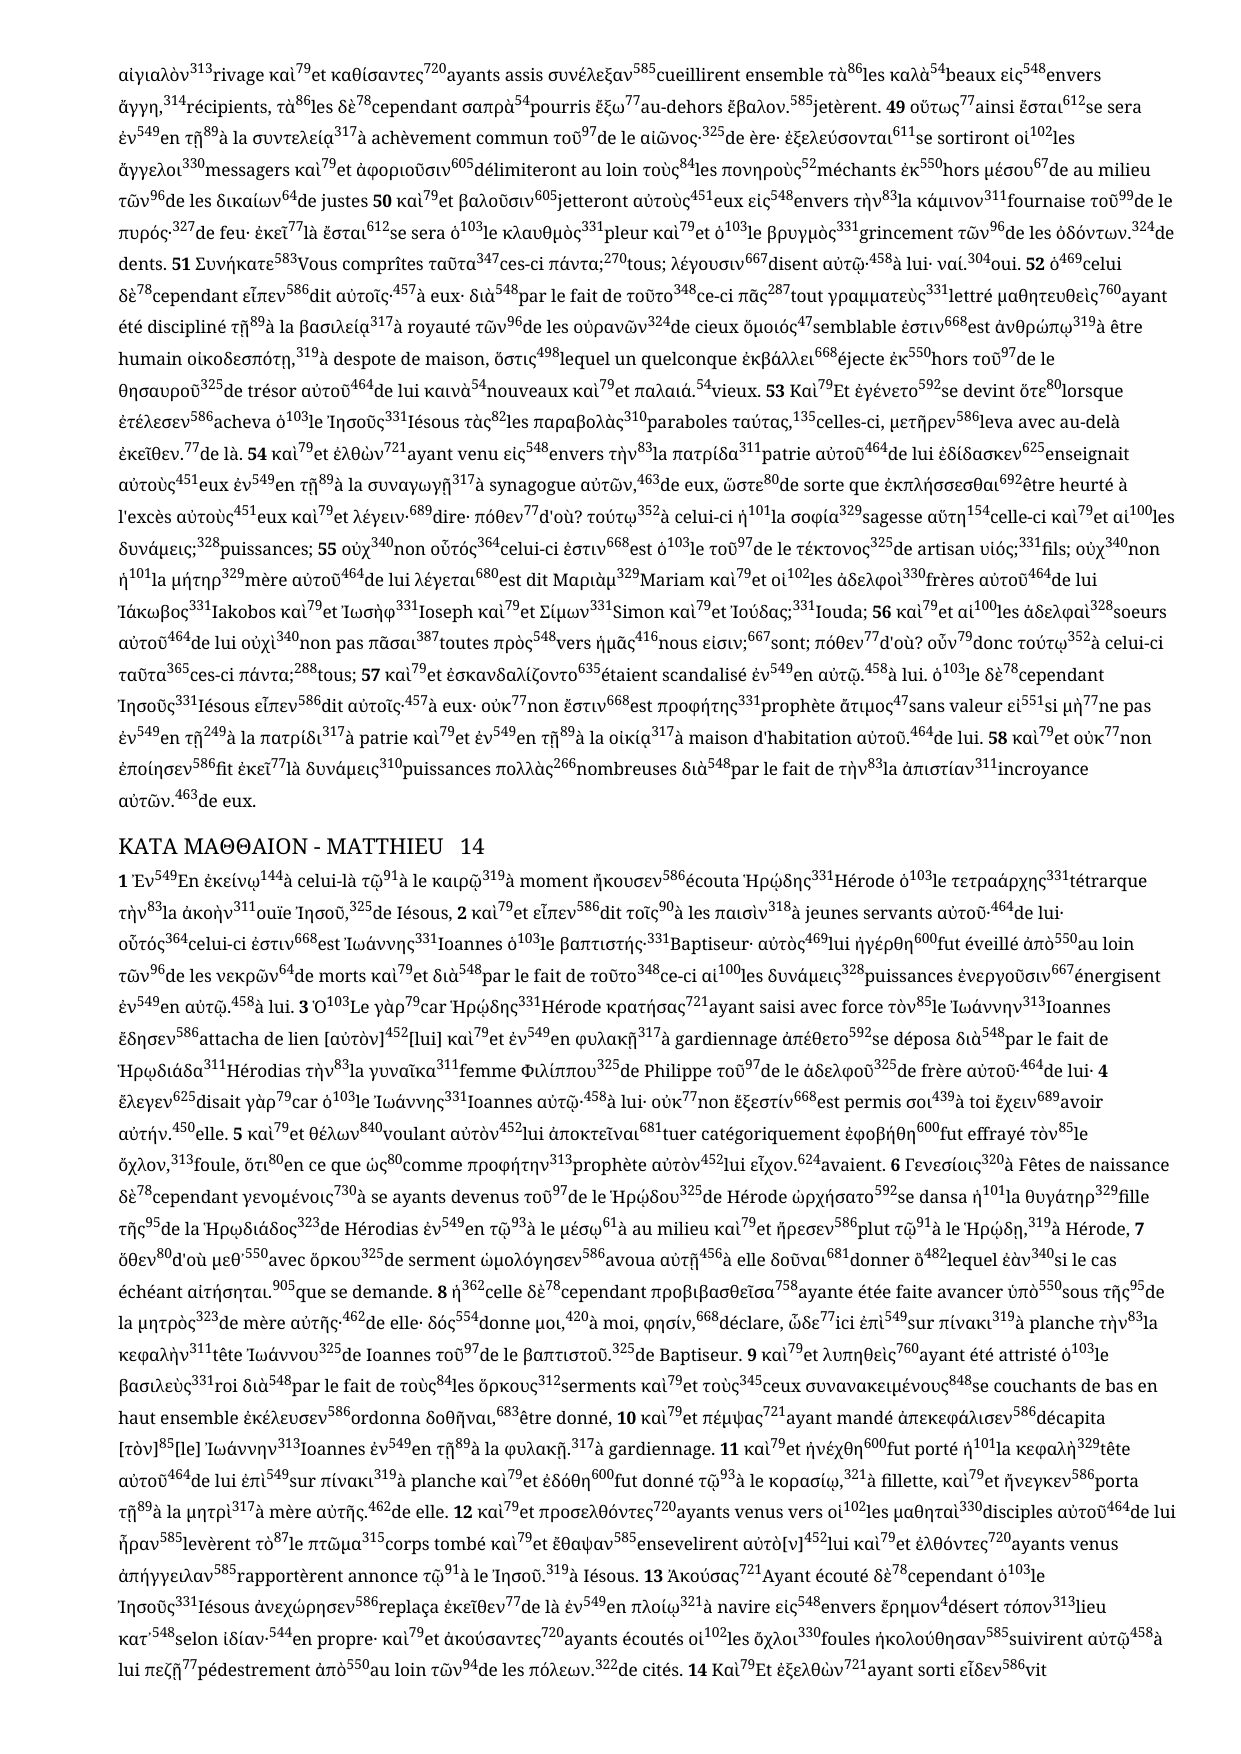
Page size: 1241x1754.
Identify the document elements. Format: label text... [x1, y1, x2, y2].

text 1 Ἐν549En ἐκείνῳ144à celui-là τῷ91à le καιρῷ319à moment ἤκουσεν586écouta Ἡρῴδης331Hérode ὁ103le τετραάρχης331tétrarque τὴν83la ἀκοὴν311ouïe Ἰησοῦ,325de Iésous, 2 καὶ79et εἶπεν586dit τοῖς90à les παισὶν318à jeunes servants αὐτοῦ·464de lui· οὗτός364celui-ci ἐστιν668est Ἰωάννης331Ioannes ὁ103le βαπτιστής·331Baptiseur· αὐτὸς469lui ἠγέρθη600fut éveillé ἀπὸ550au loin τῶν96de les νεκρῶν64de morts καὶ79et διὰ548par le fait de τοῦτο348ce-ci αἱ100les δυνάμεις328puissances ἐνεργοῦσιν667énergisent ἐν549en αὐτῷ.458à lui. 3 Ὁ103Le γὰρ79car Ἡρῴδης331Hérode κρατήσας721ayant saisi avec force τὸν85le Ἰωάννην313Ioannes ἔδησεν586attacha de lien [αὐτὸν]452[lui] καὶ79et ἐν549en φυλακῇ317à gardiennage ἀπέθετο592se déposa διὰ548par le fait de Ἡρῳδιάδα311Hérodias τὴν83la γυναῖκα311femme Φιλίππου325de Philippe τοῦ97de le ἀδελφοῦ325de frère αὐτοῦ·464de lui· 4 ἔλεγεν625disait γὰρ79car ὁ103le Ἰωάννης331Ioannes αὐτῷ·458à lui· οὐκ77non ἔξεστίν668est permis σοι439à toi ἔχειν689avoir αὐτήν.450elle. 5 καὶ79et θέλων840voulant αὐτὸν452lui ἀποκτεῖναι681tuer catégoriquement ἐφοβήθη600fut effrayé τὸν85le ὄχλον,313foule, ὅτι80en ce que ὡς80comme προφήτην313prophète αὐτὸν452lui εἶχον.624avaient. 6 Γενεσίοις320à Fêtes de naissance δὲ78cependant γενομένοις730à se ayants devenus τοῦ97de le Ἡρῴδου325de Hérode ὠρχήσατο592se dansa ἡ101la θυγάτηρ329fille τῆς95de la Ἡρῳδιάδος323de Hérodias ἐν549en τῷ93à le μέσῳ61à au milieu καὶ79et ἤρεσεν586plut τῷ91à le Ἡρῴδῃ,319à Hérode, 7 ὅθεν80d'où μεθ᾽550avec ὅρκου325de serment ὡμολόγησεν586avoua αὐτῇ456à elle δοῦναι681donner ὃ482lequel ἐὰν340si le cas échéant αἰτήσηται.905que se demande. 8 ἡ362celle δὲ78cependant προβιβασθεῖσα758ayante étée faite avancer ὑπὸ550sous τῆς95de la μητρὸς323de mère αὐτῆς·462de elle· δός554donne μοι,420à moi, φησίν,668déclare, ὧδε77ici ἐπὶ549sur πίνακι319à planche τὴν83la κεφαλὴν311tête Ἰωάννου325de Ioannes τοῦ97de le βαπτιστοῦ.325de Baptiseur. 9 καὶ79et λυπηθεὶς760ayant été attristé ὁ103le βασιλεὺς331roi διὰ548par le fait de τοὺς84les ὅρκους312serments καὶ79et τοὺς345ceux συνανακειμένους848se couchants de bas en haut ensemble ἐκέλευσεν586ordonna δοθῆναι,683être donné, 10 καὶ79et πέμψας721ayant mandé ἀπεκεφάλισεν586décapita [τὸν]85[le] Ἰωάννην313Ioannes ἐν549en τῇ89à la φυλακῇ.317à gardiennage. 11 καὶ79et ἠνέχθη600fut porté ἡ101la κεφαλὴ329tête αὐτοῦ464de lui ἐπὶ549sur πίνακι319à planche καὶ79et ἐδόθη600fut donné τῷ93à le κορασίῳ,321à fillette, καὶ79et ἤνεγκεν586porta τῇ89à la μητρὶ317à mère αὐτῆς.462de elle. 12 καὶ79et προσελθόντες720ayants venus vers οἱ102les μαθηταὶ330disciples αὐτοῦ464de lui ἦραν585levèrent τὸ87le πτῶμα315corps tombé καὶ79et ἔθαψαν585ensevelirent αὐτὸ[ν]452lui καὶ79et ἐλθόντες720ayants venus ἀπήγγειλαν585rapportèrent annonce τῷ91à le Ἰησοῦ.319à Iésous. 13 Ἀκούσας721Ayant écouté δὲ78cependant ὁ103le Ἰησοῦς331Iésous ἀνεχώρησεν586replaça ἐκεῖθεν77de là ἐν549en πλοίῳ321à navire εἰς548envers ἔρημον4désert τόπον313lieu κατ᾽548selon ἰδίαν·544en propre· καὶ79et ἀκούσαντες720ayants écoutés οἱ102les ὄχλοι330foules ἠκολούθησαν585suivirent αὐτῷ458à lui πεζῇ77pédestrement ἀπὸ550au loin τῶν94de les πόλεων.322de cités. 14 Καὶ79Et ἐξελθὼν721ayant sorti εἶδεν586vit πολὺν269nombreux ὄχλον313foule καὶ79et ἐσπλαγχνίσθη600fut remué aux entrailles ἐπ᾽549sur αὐτοῖς457à eux καὶ79et ἐθεράπευσεν586soigna τοὺς84les ἀρρώστους52malades αὐτῶν.463de eux. 15 Ὀψίας63de Tardive δὲ78cependant γενομένης732de se ayante devenue προσῆλθον585vinrent vers αὐτῷ458à lui οἱ102les μαθηταὶ330disciples λέγοντες·839disants· ἔρημός47désert ἐστιν668est ὁ103le τόπος331lieu καὶ79et ἡ101la ὥρα329heure ἤδη77déjà παρῆλθεν·586passa à côté· ἀπόλυσον554délie au loin τοὺς84les ὄχλους,312foules, ἵνα80afin que ἀπελθόντες720ayants éloignés εἰς548envers τὰς82les κώμας310villages ἀγοράσωσιν898que achètent à l'agora ἑαυτοῖς532à eux-mêmes βρώματα.314aliments. 16 ὁ103le δὲ78cependant [Ἰησοῦς]331[Iésous] εἶπεν586dit αὐτοῖς·457à eux· οὐ77non χρείαν311besoin ἔχουσιν667ont ἀπελθεῖν,681éloigner, δότε553donnez αὐτοῖς457à eux ὑμεῖς447vous φαγεῖν.681manger. 17 οἱ468ceux δὲ78cependant λέγουσιν667disent αὐτῷ·458à lui· οὐκ77non ἔχομεν663nous avons ὧδε77ici εἰ551si μὴ77ne pas πέντε178cinq ἄρτους312pains καὶ79et δύο178deux ἰχθύας.312poissons. 18 ὁ469celui δὲ78cependant εἶπεν·586dit· φέρετέ569portez μοι420à moi ὧδε77ici αὐτούς.451eux. 19 καὶ79et κελεύσας721ayant ordonné τοὺς84les ὄχλους312foules ἀνακλιθῆναι683être récliné ἐπὶ550sur τοῦ97de le χόρτου,325de herbe, λαβὼν721ayant pris τοὺς84les πέντε178cinq ἄρτους312pains καὶ79et τοὺς84les δύο178deux ἰχθύας,312poissons, ἀναβλέψας721ayant regardé de bas en haut εἰς548envers τὸν85le οὐρανὸν313ciel εὐλόγησεν586élogia καὶ79et κλάσας721ayant cassé ἔδωκεν586donna τοῖς90à les μαθηταῖς318à disciples τοὺς84les ἄρτους,312pains, οἱ102les δὲ78cependant μαθηταὶ330disciples τοῖς90à les ὄχλοις.318à foules. 20 καὶ79et ἔφαγον585mangèrent πάντες389tous καὶ79et ἐχορτάσθησαν,599furent fourragé, καὶ79et ἦραν585levèrent τὸ348ce περισσεῦον824surabondant τῶν98de les κλασμάτων326de morceaux δώδεκα178douze κοφίνους312couffins πλήρεις.3de plénitudes. 21 οἱ363ceux δὲ78cependant ἐσθίοντες839mangeants ἦσαν624étaient ἄνδρες330hommes ὡσεὶ77comme si πεντακισχίλιοι70cinq mille χωρὶς552séparément γυναικῶν322de femmes καὶ79et παιδίων.326de jeunes enfants. 22 Καὶ79Et εὐθέως77directement ἠνάγκασεν586contraignit τοὺς84les μαθητὰς312disciples ἐμβῆναι681embarquer εἰς548envers τὸ87le πλοῖον315navire καὶ79et προάγειν689mener devant αὐτὸν452lui εἰς548envers τὸ348ce πέραν,77de l'autre côté, ἕως80jusqu'à ce que οὗ494de lequel ἀπολύσῃ899que délie au loin τοὺς84les ὄχλους.312foules. 23 καὶ79et ἀπολύσας721ayant délié au loin τοὺς84les ὄχλους312foules ἀνέβη586monta εἰς548envers τὸ87le ὄρος315montagne κατ᾽548selon ἰδίαν544en propre προσεύξασθαι.682se prier. ὀψίας63de tardive δὲ78cependant γενομένης732de se ayante devenue μόνος390seul ἦν625était ἐκεῖ.77là. 24 Τὸ105Le δὲ78cependant πλοῖον333navire ἤδη77déjà μέσον55au milieu τῆς95de la θαλάσσης323de mer ἦν,625était, βασανιζόμενον893étant torturé ὑπὸ550sous τῶν98de les κυμάτων,326de vagues, ἦν625était γὰρ79car ἐναντίος47à l'encontre ὁ103le ἄνεμος.331vent. 25 τετάρτῃ206à quatrième δὲ78cependant φυλακῇ317à gardiennage τῆς95de la νυκτὸς323de nuit ἦλθεν586vint πρὸς548vers αὐτοὺς451eux περιπατῶν840piétinant autour ἐπὶ548sur τὴν83la θάλασσαν.311mer. 26 οἱ102les δὲ78cependant μαθηταὶ330disciples ἰδόντες720ayants vus αὐτὸν452lui ἐπὶ550sur τῆς95de la θαλάσσης323de mer περιπατοῦντα822piétinant autour ἐταράχθησαν599furent troublé λέγοντες839disants ὅτι80en ce que φάντασμά333phantasme ἐστιν,668est, καὶ79et ἀπὸ550au loin τοῦ97de le φόβου325de effroi ἔκραξαν.585croassèrent. 27 εὐθὺς77directement δὲ78cependant ἐλάλησεν586bavarda [ὁ103[le Ἰησοῦς]331Iésous] αὐτοῖς457à eux λέγων·840disant· θαρσεῖτε,569ayez courage, ἐγώ431moi εἰμι·664je suis· μὴ77ne pas φοβεῖσθε.573que vous vous effrayez. 28 Ἀποκριθεὶς760Ayant été répondu δὲ78cependant αὐτῷ458à lui ὁ103le Πέτρος331Pierre εἶπεν·586dit· κύριε,337Maître, εἰ80si σὺ448toi εἶ,666tu es, κέλευσόν554ordonne με417moi ἐλθεῖν681venir πρός548vers σε437toi ἐπὶ548sur τὰ86les ὕδατα.314eaux. 29 ὁ469celui δὲ78cependant εἶπεν·586dit· ἐλθέ.554viens. καὶ79et καταβὰς721ayant descendu ἀπὸ550au loin τοῦ99de le πλοίου327de navire [ὁ]364[celui] Πέτρος331Pierre περιεπάτησεν586piétina autour ἐπὶ548sur τὰ86les ὕδατα314eaux καὶ79et ἦλθεν586vint πρὸς548vers τὸν85le Ἰησοῦν.313Iésous. 30 βλέπων840regardant δὲ78cependant τὸν85le ἄνεμον313vent [ἰσχυρὸν]32[tenace] ἐφοβήθη,600fut effrayé, καὶ79et ἀρξάμενος740se ayant originé καταποντίζεσθαι692être immergé de haut en bas ἔκραξεν586croassa λέγων·840disant· κύριε,337Maître, σῶσόν554sauve με.417moi. 31 εὐθέως77directement δὲ78cependant ὁ103le Ἰησοῦς331Iésous ἐκτείνας721ayant étendu dehors τὴν243la χεῖρα311main ἐπελάβετο592se empara αὐτοῦ464de lui καὶ79et λέγει668dit αὐτῷ·458à lui· ὀλιγόπιστε,76de petite croyance, εἰς548envers τί399quel ἐδίστασας;584tu doutas; 32 καὶ79et ἀναβάντων715de ayants montés αὐτῶν463de eux εἰς548envers τὸ87le πλοῖον315navire ἐκόπασεν586cessa ὁ103le ἄνεμος.331vent. 33 οἱ363ceux δὲ78cependant ἐν549en τῷ93à le πλοίῳ321à navire προσεκύνησαν585prosternèrent vers αὐτῷ458à lui λέγοντες·839disants· ἀληθῶς77vraiment θεοῦ325de Dieu υἱὸς331fils εἶ.666tu es. 34 Καὶ79Et διαπεράσαντες720ayants traversés ἦλθον585vinrent ἐπὶ548sur τὴν83la γῆν311terre εἰς548envers Γεννησαρέτ.311Génésareth. 35 καὶ79et ἐπιγνόντες720ayants reconnus αὐτὸν452lui οἱ102les ἄνδρες330hommes τοῦ97de le τόπου325de lieu ἐκείνου150de celui-là ἀπέστειλαν585envoyèrent εἰς548envers ὅλην267toute entière τὴν83la περίχωρον51région alentour ἐκείνην136celle-là καὶ79et προσήνεγκαν585apportèrent αὐτῷ458à lui πάντας268tous τοὺς345ceux κακῶς77malicieusement ἔχοντας821ayants 36 καὶ79et παρεκάλουν624appelaient à côté αὐτὸν452lui ἵνα80afin que μόνον77seulement ἅψωνται904que se touchent τοῦ99de le κρασπέδου327de frange τοῦ99de le ἱματίου327de himation αὐτοῦ·464de lui· καὶ79et ὅσοι497autant lesquels ἥψαντο591se touchèrent διεσώθησαν.599furent sauvé complètement. [118, 865, 1181, 1682]
text 1 Ἐν549En τῇ89à la ἡμέρᾳ317à journée ἐκείνῃ142à celle-là ἐξελθὼν721ayant sorti ὁ103le Ἰησοῦς331Iésous τῆς95de la οἰκίας323de maison d'habitation ἐκάθητο631se était assis παρὰ548à côté τὴν83la θάλασσαν·311mer· 2 καὶ79et συνήχθησαν599furent mené ensemble πρὸς548vers αὐτὸν452lui ὄχλοι330foules πολλοί,286nombreux, ὥστε80de sorte que αὐτὸν452lui εἰς548envers πλοῖον315navire ἐμβάντα707ayant embarqué καθῆσθαι,690se être assis, καὶ79et πᾶς287tout ὁ103le ὄχλος331foule ἐπὶ548sur τὸν85le αἰγιαλὸν313rivage εἱστήκει.659avait dressé. 3 Καὶ79Et ἐλάλησεν586bavarda αὐτοῖς457à eux πολλὰ374nombreux ἐν549en παραβολαῖς316à paraboles λέγων·840disant· ἰδοὺ306voici ἐξῆλθεν586sortit ὁ364celui σπείρων840semant τοῦ360de ce σπείρειν.689semer. 4 καὶ79et ἐν549en τῷ354à ce σπείρειν689semer αὐτὸν452lui ἃ391lesquels μὲν79certes ἔπεσεν586tomba παρὰ548à côté τὴν83la ὁδόν,311chemin, καὶ79et ἦλθεν586vint τὰ104les πετεινὰ332volatiles καὶ79et κατέφαγεν586mangea de haut en bas αὐτά.453eux. 5 ἄλλα391autres δὲ78cependant ἔπεσεν586tomba ἐπὶ548sur τὰ86les πετρώδη54rocailleux ὅπου77là où οὐκ77non εἶχεν625avait γῆν311terre πολλήν,267nombreuse, καὶ79et εὐθέως77directement ἐξανέτειλεν586leva de bas en haut au-dehors διὰ548par le fait de τὸ87le μὴ77ne pas ἔχειν689avoir βάθος315profondeur γῆς·323de terre· 6 ἡλίου325de soleil δὲ78cependant ἀνατείλαντος716de ayant levé de bas en haut ἐκαυματίσθη600fut brûlé καὶ79et διὰ548par le fait de τὸ348ce μὴ77ne pas ἔχειν689avoir ῥίζαν311racine ἐξηράνθη.600fut séché. 7 ἄλλα391autres δὲ78cependant ἔπεσεν586tomba ἐπὶ548sur τὰς82les ἀκάνθας,310épines, καὶ79et ἀνέβησαν585montèrent αἱ100les ἄκανθαι328épines καὶ79et ἀπέπνιξαν585étouffèrent complètement αὐτά.453eux. 8 ἄλλα391autres δὲ78cependant ἔπεσεν586tomba ἐπὶ548sur τὴν83la γῆν311terre τὴν83la καλὴν2belle καὶ79et ἐδίδου625donnait καρπόν,313fruit, ὃ392lequel μὲν79certes ἑκατόν,54cent, ὃ392lequel δὲ78cependant ἑξήκοντα,54soixante, ὃ392lequel δὲ78cependant τριάκοντα.54trente. 9 ὁ364celui ἔχων840ayant ὦτα314oreilles ἀκουέτω.572écoute. 10 Καὶ79Et προσελθόντες720ayants venus vers οἱ102les μαθηταὶ330disciples εἶπαν585dirent αὐτῷ·458à lui· διὰ548par le fait de τί399quel ἐν549en παραβολαῖς316à paraboles λαλεῖς666tu bavardes αὐτοῖς;457à eux; 11 ὁ469celui δὲ78cependant ἀποκριθεὶς760ayant été répondu εἶπεν586dit αὐτοῖς·457à eux· ὅτι80en ce que ὑμῖν438à vous δέδοται654a été donné γνῶναι681connaître τὰ86les μυστήρια314mystères τῆς95de la βασιλείας323de royauté τῶν96de les οὐρανῶν,324de cieux, ἐκείνοις351à ceux-là δὲ78cependant οὐ77non δέδοται.654a été donné. 12 ὅστις498lequel un quelconque γὰρ79car ἔχει,668a, δοθήσεται619sera donné αὐτῷ458à lui καὶ79et περισσευθήσεται·619sera surabondé· ὅστις498lequel un quelconque δὲ78cependant οὐκ77non ἔχει,668a, καὶ77aussi ὃ482lequel ἔχει668a ἀρθήσεται619sera levé ἀπ᾽550au loin αὐτοῦ.464de lui. 13 διὰ548par le fait de τοῦτο348ce-ci ἐν549en παραβολαῖς316à paraboles αὐτοῖς457à eux λαλῶ,664je bavarde, ὅτι80en ce que βλέποντες839regardants οὐ77non βλέπουσιν667regardent καὶ79et ἀκούοντες839écoutants οὐκ77non ἀκούουσιν667écoutent οὐδὲ79non cependant συνίουσιν,667comprennent, 14 καὶ79et ἀναπληροῦται680est élevé à plénitude αὐτοῖς457à eux ἡ101la προφητεία329prophétie Ἠσαΐου325de Ésaïa ἡ362celle λέγουσα·838disante· ἀκοῇ317à ouïe ἀκούσετε603vous écouterez καὶ79et οὐ77non μὴ77ne pas συνῆτε,896que vous compreniez, καὶ79et βλέποντες839regardants βλέψετε603vous regarderez καὶ79et οὐ77non μὴ77ne pas ἴδητε.896que vous voyiez. 15 ἐπαχύνθη600fut épaissi γὰρ79car ἡ101la καρδία329coeur τοῦ97de le λαοῦ325de peuple τούτου,150de celui-ci, καὶ79et τοῖς92à les ὠσὶν320à oreilles βαρέως77lourdement ἤκουσαν585écoutèrent καὶ79et τοὺς84les ὀφθαλμοὺς312yeux αὐτῶν463de eux ἐκάμμυσαν,585fermèrent de haut en bas, μήποτε80de peur que ἴδωσιν898que voient τοῖς90à les ὀφθαλμοῖς318à yeux καὶ79et τοῖς92à les ὠσὶν320à oreilles ἀκούσωσιν898que écoutent καὶ79et τῇ89à la καρδίᾳ317à coeur συνῶσιν898que comprennent καὶ79et ἐπιστρέψωσιν898que retournent au-dessus καὶ79et ἰάσομαι608je me guérirai αὐτούς.451eux. 16 ὑμῶν441de vous δὲ78cependant μακάριοι46bienheureux οἱ102les ὀφθαλμοὶ330yeux ὅτι80en ce que βλέπουσιν667regardent καὶ79et τὰ104les ὦτα332oreilles ὑμῶν441de vous ὅτι80en ce que ἀκούουσιν.667écoutent. 17 ἀμὴν304amen γὰρ79car λέγω664je dis ὑμῖν438à vous ὅτι80en ce que πολλοὶ286nombreux προφῆται330prophètes καὶ79et δίκαιοι70justes ἐπεθύμησαν585désirèrent en fureur ἰδεῖν681voir ἃ481lesquels βλέπετε665vous regardez καὶ79et οὐκ77non εἶδαν,585virent, καὶ79et ἀκοῦσαι681écouter ἃ481lesquels ἀκούετε665vous écoutez καὶ79et οὐκ77non ἤκουσαν.585écoutèrent. 18 Ὑμεῖς447Vous οὖν79donc ἀκούσατε553écoutez τὴν83la παραβολὴν311parabole τοῦ358de celui σπείραντος.716de ayant semé. 19 παντὸς384de tout ἀκούοντος834de écoutant τὸν85le λόγον313discours τῆς95de la βασιλείας323de royauté καὶ79et μὴ77ne pas συνιέντος834de comprenant ἔρχεται674se vient ὁ103le πονηρὸς71méchant καὶ79et ἁρπάζει668ravit τὸ348ce ἐσπαρμένον798ayant été semé ἐν549en τῇ89à la καρδίᾳ317à coeur αὐτοῦ,464de lui, οὗτός364celui-ci ἐστιν668est ὁ364celui παρὰ548à côté τὴν83la ὁδὸν311chemin σπαρείς.760ayant été semé. 20 ὁ364celui δὲ78cependant ἐπὶ548sur τὰ86les πετρώδη54rocailleux σπαρείς,760ayant été semé, οὗτός364celui-ci ἐστιν668est ὁ364celui τὸν85le λόγον313discours ἀκούων840écoutant καὶ79et εὐθὺς77directement μετὰ550avec χαρᾶς323de joie λαμβάνων840prenant αὐτόν,452lui, 21 οὐκ77non ἔχει668a δὲ78cependant ῥίζαν311racine ἐν549en ἑαυτῷ533à lui-même ἀλλὰ79mais πρόσκαιρός47vers un moment ἐστιν,668est, γενομένης732de se ayante devenue δὲ78cependant θλίψεως323de oppression ἢ79ou διωγμοῦ325de poursuite διὰ548par le fait de τὸν85le λόγον313discours εὐθὺς77directement σκανδαλίζεται.680est scandalisé. 22 ὁ364celui δὲ78cependant εἰς548envers τὰς82les ἀκάνθας310épines σπαρείς,760ayant été semé, οὗτός364celui-ci ἐστιν668est ὁ364celui τὸν85le λόγον313discours ἀκούων,840écoutant, καὶ79et ἡ101la μέριμνα329inquiétude τοῦ97de le αἰῶνος325de ère τούτου150de celui-ci καὶ79et ἡ101la ἀπάτη329appât τοῦ97de le πλούτου325de richesse συμπνίγει668étouffe avec τὸν85le λόγον313discours καὶ79et ἄκαρπος47sans fruit γίνεται.674se devient. 23 ὁ364celui δὲ78cependant ἐπὶ548sur τὴν83la καλὴν2belle γῆν311terre σπαρείς,760ayant été semé, οὗτός364celui-ci ἐστιν668est ὁ364celui τὸν85le λόγον313discours ἀκούων840écoutant καὶ79et συνιείς,840comprenant, ὃς498lequel δὴ340évidemment καρποφορεῖ668colporte du fruit καὶ79et ποιεῖ668fait ὃ392lequel μὲν79certes ἑκατόν,54cent, ὃ392lequel δὲ78cependant ἑξήκοντα,54soixante, ὃ392lequel δὲ78cependant τριάκοντα.54trente. 24 Ἄλλην113Autre παραβολὴν311parabole παρέθηκεν586posa à côté αὐτοῖς457à eux λέγων·840disant· ὡμοιώθη600fut rendu semblable ἡ101la βασιλεία329royauté τῶν96de les οὐρανῶν324de cieux ἀνθρώπῳ319à être humain σπείραντι713à ayant semé καλὸν6beau σπέρμα315semence ἐν549en τῷ91à le ἀγρῷ319à champ αὐτοῦ.464de lui. 25 ἐν549en δὲ78cependant τῷ354à ce καθεύδειν689dormir de haut en bas τοὺς84les ἀνθρώπους312êtres humains ἦλθεν586vint αὐτοῦ464de lui ὁ103le ἐχθρὸς71ennemi καὶ79et ἐπέσπειρεν586sema sur ζιζάνια314zizanies ἀνὰ548de bas en haut μέσον55au milieu τοῦ97de le σίτου325de froment καὶ79et ἀπῆλθεν.586éloigna. 26 ὅτε80lorsque δὲ78cependant ἐβλάστησεν586germa ὁ103le χόρτος331herbe καὶ79et καρπὸν313fruit ἐποίησεν,586fit, τότε77alors ἐφάνη600fut apparu en lumière καὶ77aussi τὰ104les ζιζάνια.332zizanies. 27 προσελθόντες720ayants venus vers δὲ78cependant οἱ102les δοῦλοι330mâles esclaves τοῦ97de le οἰκοδεσπότου325de despote de maison εἶπον585dirent αὐτῷ·458à lui· κύριε,337Maître, οὐχὶ340non pas καλὸν6beau σπέρμα315semence ἔσπειρας584tu semas ἐν549en τῷ91à le σῷ236à tien ἀγρῷ;319à champ; πόθεν77d'où? οὖν79donc ἔχει668a ζιζάνια;314zizanies; 28 ὁ469celui δὲ78cependant ἔφη625déclarait αὐτοῖς·457à eux· ἐχθρὸς22ennemi ἄνθρωπος331être humain τοῦτο348ce-ci ἐποίησεν.586fit. οἱ102les δὲ78cependant δοῦλοι330mâles esclaves λέγουσιν667disent αὐτῷ·458à lui· θέλεις666tu veux οὖν79donc ἀπελθόντες720ayants éloignés συλλέξωμεν894que nous cueillions ensemble αὐτά;453eux; 29 ὁ469celui δέ78cependant φησιν·668déclare· οὔ,340non, μήποτε80de peur que συλλέγοντες839cueillants ensemble τὰ86les ζιζάνια314zizanies ἐκριζώσητε896que vous déraciniez ἅμα77simultanément αὐτοῖς459à eux τὸν85le σῖτον.313froment. 30 ἄφετε553abandonnez συναυξάνεσθαι691se croître ensemble ἀμφότερα374tous deux ἕως552jusqu'à ce que τοῦ97de le θερισμοῦ,325de moisson, καὶ79et ἐν549en καιρῷ319à moment τοῦ97de le θερισμοῦ325de moisson ἐρῶ602je dirai τοῖς90à les θερισταῖς·318à moissonneurs· συλλέξατε553cueillez ensemble πρῶτον77premièrement τὰ86les ζιζάνια314zizanies καὶ79et δήσατε553attachez de lien αὐτὰ453eux εἰς548envers δέσμας310paquets de liens πρὸς548vers τὸ348ce κατακαῦσαι681brûler complètement αὐτά,453eux, τὸν85le δὲ78cependant σῖτον313froment συναγάγετε553menez ensemble εἰς548envers τὴν83la ἀποθήκην311grange μου.424de moi. 31 Ἄλλην113Autre παραβολὴν311parabole παρέθηκεν586posa à côté αὐτοῖς457à eux λέγων·840disant· ὁμοία45semblable ἐστὶν668est ἡ101la βασιλεία329royauté τῶν96de les οὐρανῶν324de cieux κόκκῳ319à grain σινάπεως,327de sinapis, ὃν480lequel λαβὼν721ayant pris ἄνθρωπος331être humain ἔσπειρεν586sema ἐν549en τῷ91à le ἀγρῷ319à champ αὐτοῦ·464de lui· 32 ὃ500lequel μικρότερον49plus petit μέν79certes ἐστιν668est πάντων282de tous τῶν98de les σπερμάτων,326de semences, ὅταν80lorsque le cas échéant δὲ78cependant αὐξηθῇ911que soit crû μεῖζον49plus grand τῶν98de les λαχάνων326de légumes ἐστὶν668est καὶ79et γίνεται674se devient δένδρον,333arbre, ὥστε80de sorte que ἐλθεῖν681venir τὰ86les πετεινὰ314volatiles τοῦ97de le οὐρανοῦ325de ciel καὶ79et κατασκηνοῦν689dresser la tente de haut en bas ἐν549en τοῖς90à les κλάδοις318à branches αὐτοῦ.466de lui. 33 Ἄλλην113Autre παραβολὴν311parabole ἐλάλησεν586bavarda αὐτοῖς·457à eux· ὁμοία45semblable ἐστὶν668est ἡ101la βασιλεία329royauté τῶν96de les οὐρανῶν324de cieux ζύμῃ,317à levain, ἣν478laquelle λαβοῦσα719ayante prise γυνὴ329femme ἐνέκρυψεν586encrypta εἰς548envers ἀλεύρου327de farine σάτα314satons τρία180trois ἕως80jusqu'à ce que οὗ494de lequel ἐζυμώθη600fut fermenté ὅλον.392tout entier. 34 ταῦτα347ces-ci πάντα270tous ἐλάλησεν586bavarda ὁ103le Ἰησοῦς331Iésous ἐν549en παραβολαῖς316à paraboles τοῖς90à les ὄχλοις318à foules καὶ79et χωρὶς552séparément παραβολῆς323de parabole οὐδὲν375aucun ἐλάλει625bavardait αὐτοῖς,457à eux, 35 ὅπως80de telle manière que πληρωθῇ911que soit fait plénitude τὸ366ce ῥηθὲν762ayant été dit διὰ550par τοῦ97de le προφήτου325de prophète λέγοντος·834de disant· ἀνοίξω602j'ouvrirai ἐν549en παραβολαῖς316à paraboles τὸ87le στόμα315bouche μου,424de moi, ἐρεύξομαι608je m'éructerai κεκρυμμένα797ayants étés cachés ἀπὸ550au loin καταβολῆς323de fondation [κόσμου].325[de monde]. 36 Τότε77Alors ἀφεὶς721ayant abandonné τοὺς84les ὄχλους312foules ἦλθεν586vint εἰς548envers τὴν83la οἰκίαν.311maison d'habitation. καὶ79et προσῆλθον585vinrent vers αὐτῷ458à lui οἱ102les μαθηταὶ330disciples αὐτοῦ464de lui λέγοντες·839disants· διασάφησον554explique pleinement ἡμῖν419à nous τὴν83la παραβολὴν311parabole τῶν98de les ζιζανίων326de zizanies τοῦ97de le ἀγροῦ.325de champ. 37 ὁ469celui δὲ78cependant ἀποκριθεὶς760ayant été répondu εἶπεν·586dit· ὁ364celui σπείρων840semant τὸ87le καλὸν6beau σπέρμα315semence ἐστὶν668est ὁ103le υἱὸς331fils τοῦ97de le ἀνθρώπου,325de être humain, 38 ὁ103le δὲ78cependant ἀγρός331champ ἐστιν668est ὁ103le κόσμος,331monde, τὸ105le δὲ78cependant καλὸν24beau σπέρμα333semence οὗτοί363ceux-ci εἰσιν667sont οἱ102les υἱοὶ330fils τῆς95de la βασιλείας·323de royauté· τὰ104les δὲ78cependant ζιζάνιά332zizanies εἰσιν667sont οἱ102les υἱοὶ330fils τοῦ97de le πονηροῦ,65de méchant, 39 ὁ103le δὲ78cependant ἐχθρὸς71ennemi ὁ364celui σπείρας721ayant semé αὐτά453eux ἐστιν668est ὁ103le διάβολος,71diable, ὁ103le δὲ78cependant θερισμὸς331moisson συντέλεια329achèvement commun αἰῶνός325de ère ἐστιν,668est, οἱ102les δὲ78cependant θερισταὶ330moissonneurs ἄγγελοί330messagers εἰσιν.667sont. 40 ὥσπερ80comme certes οὖν79donc συλλέγεται680est cueilli ensemble τὰ104les ζιζάνια332zizanies καὶ79et πυρὶ321à feu [κατα]καίεται,680est brûlé complètement, οὕτως77ainsi ἔσται612se sera ἐν549en τῇ89à la συντελείᾳ317à achèvement commun τοῦ97de le αἰῶνος·325de ère· 41 ἀποστελεῖ606enverra ὁ103le υἱὸς331fils τοῦ97de le ἀνθρώπου325de être humain τοὺς84les ἀγγέλους312messagers αὐτοῦ,464de lui, καὶ79et συλλέξουσιν605cueilleront ensemble ἐκ550hors τῆς95de la βασιλείας323de royauté αὐτοῦ464de lui πάντα270tous τὰ86les σκάνδαλα314scandales καὶ79et τοὺς345ceux ποιοῦντας821faisants τὴν83la ἀνομίαν311illégalité 42 καὶ79et βαλοῦσιν605jetteront αὐτοὺς451eux εἰς548envers τὴν83la κάμινον311fournaise τοῦ99de le πυρός·327de feu· ἐκεῖ77là ἔσται612se sera ὁ103le κλαυθμὸς331pleur καὶ79et ὁ103le βρυγμὸς331grincement τῶν96de les ὀδόντων.324de dents. 43 τότε77alors οἱ102les δίκαιοι70justes ἐκλάμψουσιν605brilleront au dehors ὡς80comme ὁ103le ἥλιος331soleil ἐν549en τῇ89à la βασιλείᾳ317à royauté τοῦ97de le πατρὸς325de père αὐτῶν.463de eux. ὁ364celui ἔχων840ayant ὦτα314oreilles ἀκουέτω.572écoute. 44 Ὁμοία45Semblable ἐστὶν668est ἡ101la βασιλεία329royauté τῶν96de les οὐρανῶν324de cieux θησαυρῷ319à trésor κεκρυμμένῳ801à ayant été caché ἐν549en τῷ91à le ἀγρῷ,319à champ, ὃν480lequel εὑρὼν721ayant trouvé ἄνθρωπος331être humain ἔκρυψεν,586cacha, καὶ79et ἀπὸ550au loin τῆς95de la χαρᾶς323de joie αὐτοῦ464de lui ὑπάγει668dirige en arrière καὶ79et πωλεῖ668troque πάντα374tous ὅσα481autant lesquels ἔχει668a καὶ79et ἀγοράζει668achète à l'agora τὸν85le ἀγρὸν313champ ἐκεῖνον.138celui-là. 45 Πάλιν77De nouveau ὁμοία45semblable ἐστὶν668est ἡ101la βασιλεία329royauté τῶν96de les οὐρανῶν324de cieux ἀνθρώπῳ319à être humain ἐμπόρῳ319à négociant ζητοῦντι828à cherchant καλοὺς3beaux μαργαρίτας·312perles· 46 εὑρὼν721ayant trouvé δὲ78cependant ἕνα179un πολύτιμον4de grande valeur μαργαρίτην313perle ἀπελθὼν721ayant éloigné πέπρακεν642a vendu πάντα374tous ὅσα481autant lesquels εἶχεν625avait καὶ79et ἠγόρασεν586acheta à l'agora αὐτόν.452lui. 47 Πάλιν77De nouveau ὁμοία45semblable ἐστὶν668est ἡ101la βασιλεία329royauté τῶν96de les οὐρανῶν324de cieux σαγήνῃ317à senne βληθείσῃ747à ayante étée jetée εἰς548envers τὴν83la θάλασσαν311mer καὶ79et ἐκ550hors παντὸς283de tout γένους327de genre συναγαγούσῃ·711à ayante menée ensemble· 48 ἣν478laquelle ὅτε80lorsque ἐπληρώθη600fut fait plénitude ἀναβιβάσαντες720ayants montés de bas en haut ἐπὶ548sur τὸν85le αἰγιαλὸν313rivage καὶ79et καθίσαντες720ayants assis συνέλεξαν585cueillirent ensemble τὰ86les καλὰ54beaux εἰς548envers ἄγγη,314récipients, τὰ86les δὲ78cependant σαπρὰ54pourris ἔξω77au-dehors ἔβαλον.585jetèrent. 49 οὕτως77ainsi ἔσται612se sera ἐν549en τῇ89à la συντελείᾳ317à achèvement commun τοῦ97de le αἰῶνος·325de ère· ἐξελεύσονται611se sortiront οἱ102les ἄγγελοι330messagers καὶ79et ἀφοριοῦσιν605délimiteront au loin τοὺς84les πονηροὺς52méchants ἐκ550hors μέσου67de au milieu τῶν96de les δικαίων64de justes 50 καὶ79et βαλοῦσιν605jetteront αὐτοὺς451eux εἰς548envers τὴν83la κάμινον311fournaise τοῦ99de le πυρός·327de feu· ἐκεῖ77là ἔσται612se sera ὁ103le κλαυθμὸς331pleur καὶ79et ὁ103le βρυγμὸς331grincement τῶν96de les ὀδόντων.324de dents. 51 Συνήκατε583Vous comprîtes ταῦτα347ces-ci πάντα;270tous; λέγουσιν667disent αὐτῷ·458à lui· ναί.304oui. 52 ὁ469celui δὲ78cependant εἶπεν586dit αὐτοῖς·457à eux· διὰ548par le fait de τοῦτο348ce-ci πᾶς287tout γραμματεὺς331lettré μαθητευθεὶς760ayant été discipliné τῇ89à la βασιλείᾳ317à royauté τῶν96de les οὐρανῶν324de cieux ὅμοιός47semblable ἐστιν668est ἀνθρώπῳ319à être humain οἰκοδεσπότῃ,319à despote de maison, ὅστις498lequel un quelconque ἐκβάλλει668éjecte ἐκ550hors τοῦ97de le θησαυροῦ325de trésor αὐτοῦ464de lui καινὰ54nouveaux καὶ79et παλαιά.54vieux. 53 Καὶ79Et ἐγένετο592se devint ὅτε80lorsque ἐτέλεσεν586acheva ὁ103le Ἰησοῦς331Iésous τὰς82les παραβολὰς310paraboles ταύτας,135celles-ci, μετῆρεν586leva avec au-delà ἐκεῖθεν.77de là. 54 καὶ79et ἐλθὼν721ayant venu εἰς548envers τὴν83la πατρίδα311patrie αὐτοῦ464de lui ἐδίδασκεν625enseignait αὐτοὺς451eux ἐν549en τῇ89à la συναγωγῇ317à synagogue αὐτῶν,463de eux, ὥστε80de sorte que ἐκπλήσσεσθαι692être heurté à l'excès αὐτοὺς451eux καὶ79et λέγειν·689dire· πόθεν77d'où? τούτῳ352à celui-ci ἡ101la σοφία329sagesse αὕτη154celle-ci καὶ79et αἱ100les δυνάμεις;328puissances; 55 οὐχ340non οὗτός364celui-ci ἐστιν668est ὁ103le τοῦ97de le τέκτονος325de artisan υἱός;331fils; οὐχ340non ἡ101la μήτηρ329mère αὐτοῦ464de lui λέγεται680est dit Μαριὰμ329Mariam καὶ79et οἱ102les ἀδελφοὶ330frères αὐτοῦ464de lui Ἰάκωβος331Iakobos καὶ79et Ἰωσὴφ331Ioseph καὶ79et Σίμων331Simon καὶ79et Ἰούδας;331Iouda; 56 καὶ79et αἱ100les ἀδελφαὶ328soeurs αὐτοῦ464de lui οὐχὶ340non pas πᾶσαι387toutes πρὸς548vers ἡμᾶς416nous εἰσιν;667sont; πόθεν77d'où? οὖν79donc τούτῳ352à celui-ci ταῦτα365ces-ci πάντα;288tous; 57 καὶ79et ἐσκανδαλίζοντο635étaient scandalisé ἐν549en αὐτῷ.458à lui. ὁ103le δὲ78cependant Ἰησοῦς331Iésous εἶπεν586dit αὐτοῖς·457à eux· οὐκ77non ἔστιν668est προφήτης331prophète ἄτιμος47sans valeur εἰ551si μὴ77ne pas ἐν549en τῇ249à la πατρίδι317à patrie καὶ79et ἐν549en τῇ89à la οἰκίᾳ317à maison d'habitation αὐτοῦ.464de lui. 58 καὶ79et οὐκ77non ἐποίησεν586fit ἐκεῖ77là δυνάμεις310puissances πολλὰς266nombreuses διὰ548par le fait de τὴν83la ἀπιστίαν311incroyance αὐτῶν.463de eux. [118, 59, 1181, 812]
text ΚΑΤΑ ΜΑΘΘΑΙΟΝ - MATTHIEU 14 [118, 831, 1181, 861]
